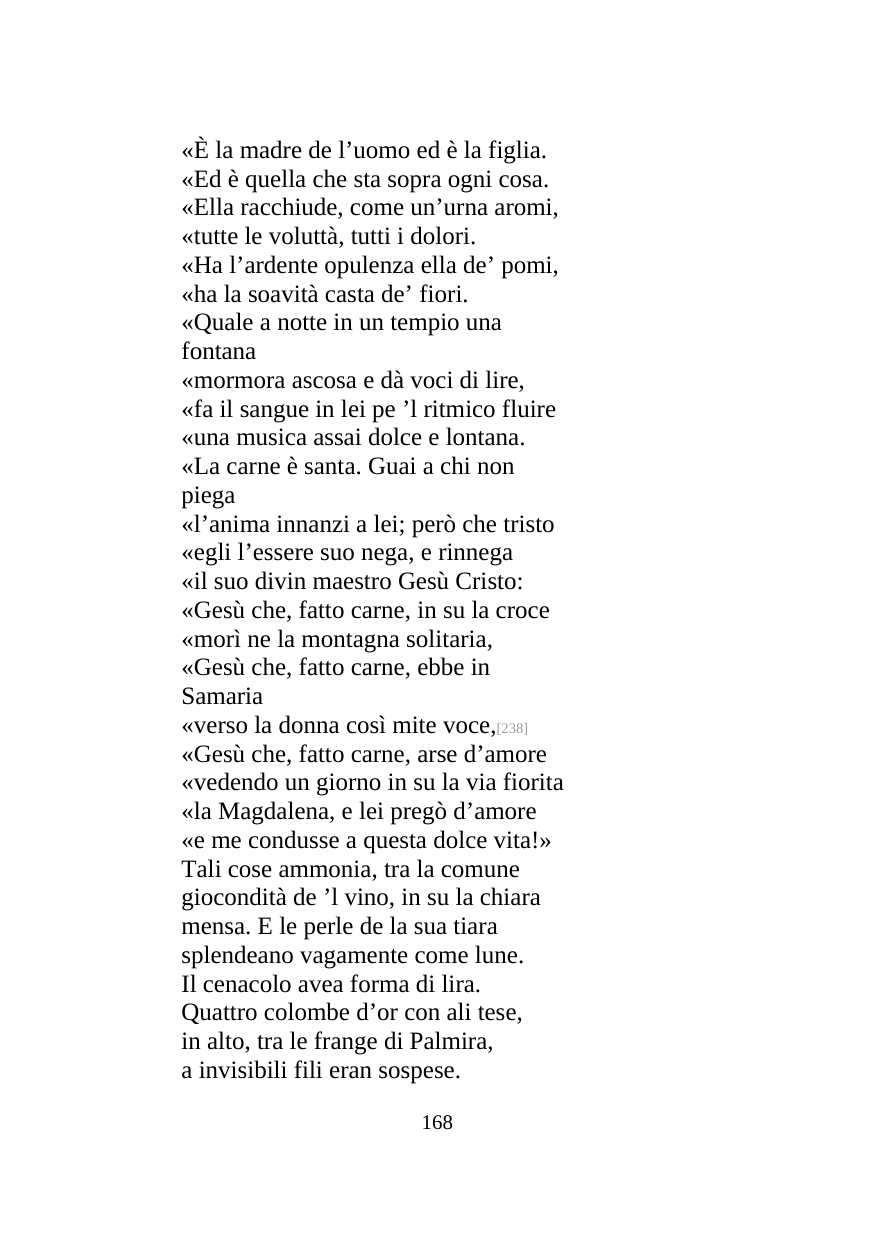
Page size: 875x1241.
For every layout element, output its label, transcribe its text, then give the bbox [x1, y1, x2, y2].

text «Gesù che, fatto carne, in su la croce «morì ne la montagna solitaria, «Gesù che, fatto carne, ebbe in Samaria «verso la donna così mite voce,[238] [181, 595, 569, 739]
text «Gesù che, fatto carne, arse d’amore «vedendo un giorno in su la via fiorita «la Magdalena, e lei pregò d’amore «e me condusse a questa dolce vita!» [181, 739, 569, 854]
text «È la madre de l’uomo ed è la figlia. «Ed è quella che sta sopra ogni cosa. [181, 135, 569, 192]
text Il cenacolo avea forma di lira. Quattro colombe d’or con ali tese, in alto, tra le frange di Palmira, a invisibili fili eran sospese. [181, 969, 569, 1084]
text «La carne è santa. Guai a chi non piega «l’anima innanzi a lei; però che tristo «egli l’essere suo nega, e rinnega «il suo divin maestro Gesù Cristo: [181, 451, 569, 595]
text «Quale a notte in un tempio una fontana «mormora ascosa e dà voci di lire, «fa il sangue in lei pe ’l ritmico fluire «una musica assai dolce e lontana. [181, 307, 569, 451]
text «Ella racchiude, come un’urna aromi, «tutte le voluttà, tutti i dolori. «Ha l’ardente opulenza ella de’ pomi, «ha la soavità casta de’ fiori. [181, 192, 569, 307]
text Tali cose ammonia, tra la comune giocondità de ’l vino, in su la chiara mensa. E le perle de la sua tiara splendeano vagamente come lune. [181, 854, 569, 969]
